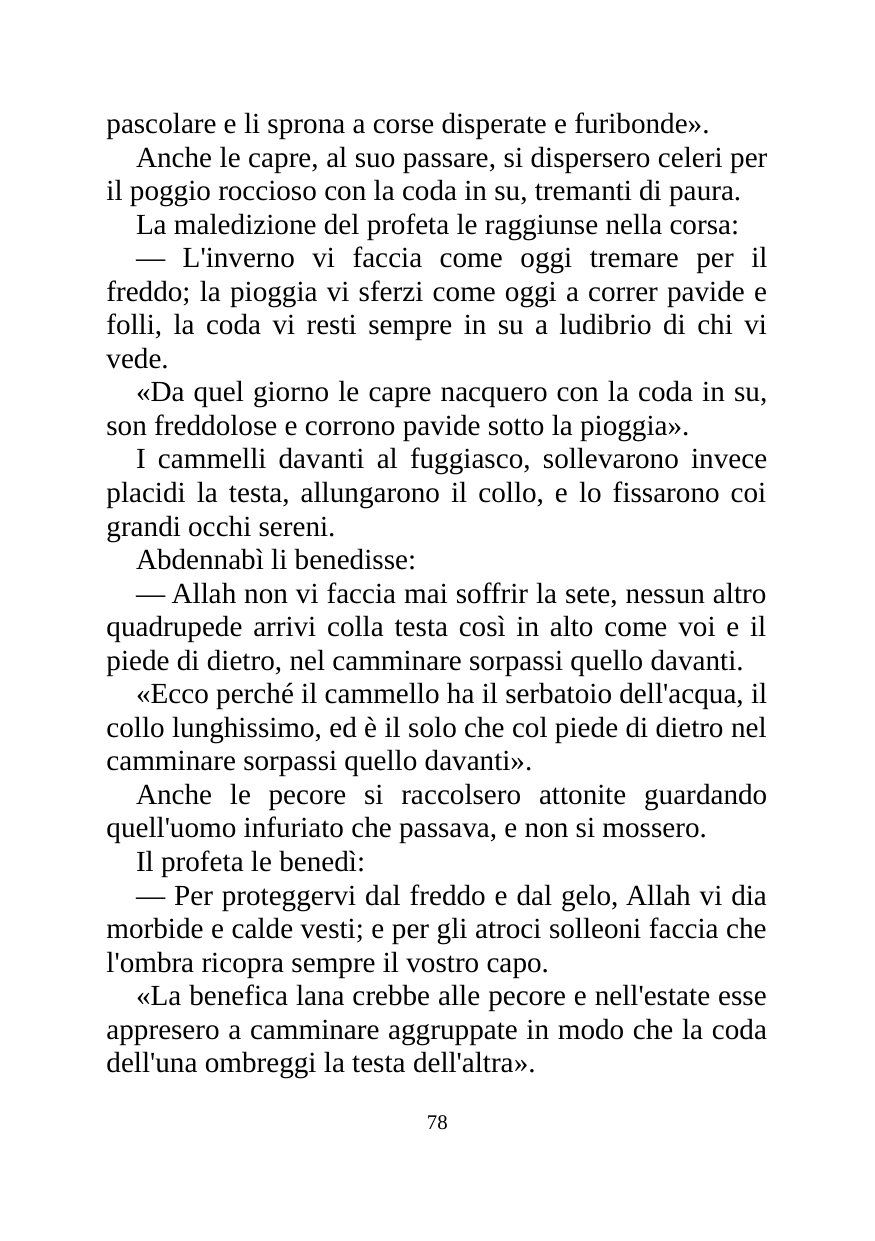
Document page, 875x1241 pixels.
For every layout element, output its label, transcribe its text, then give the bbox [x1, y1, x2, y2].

text «Ecco perché il cammello ha il serbatoio dell'acqua, il collo lunghissimo, ed è il solo che col piede di dietro nel camminare sorpassi quello davanti». [106, 676, 768, 777]
text pascolare e li sprona a corse disperate e furibonde». [106, 106, 768, 140]
text «Da quel giorno le capre nacquero con la coda in su, son freddolose e corrono pavide sotto la pioggia». [106, 374, 768, 442]
text Il profeta le benedì: [106, 844, 768, 878]
text Anche le pecore si raccolsero attonite guardando quell'uomo infuriato che passava, e non si mossero. [106, 777, 768, 844]
text La maledizione del profeta le raggiunse nella corsa: [106, 207, 768, 240]
text I cammelli davanti al fuggiasco, sollevarono invece placidi la testa, allungarono il collo, e lo fissarono coi grandi occhi sereni. [106, 442, 768, 542]
text — L'inverno vi faccia come oggi tremare per il freddo; la pioggia vi sferzi come oggi a correr pavide e folli, la coda vi resti sempre in su a ludibrio di chi vi vede. [106, 240, 768, 374]
text Abdennabì li benedisse: [106, 542, 768, 576]
text «La benefica lana crebbe alle pecore e nell'estate esse appresero a camminare aggruppate in modo che la coda dell'una ombreggi la testa dell'altra». [106, 978, 768, 1079]
text Anche le capre, al suo passare, si dispersero celeri per il poggio roccioso con la coda in su, tremanti di paura. [106, 140, 768, 207]
text — Per proteggervi dal freddo e dal gelo, Allah vi dia morbide e calde vesti; e per gli atroci solleoni faccia che l'ombra ricopra sempre il vostro capo. [106, 878, 768, 978]
text — Allah non vi faccia mai soffrir la sete, nessun altro quadrupede arrivi colla testa così in alto come voi e il piede di dietro, nel camminare sorpassi quello davanti. [106, 576, 768, 676]
